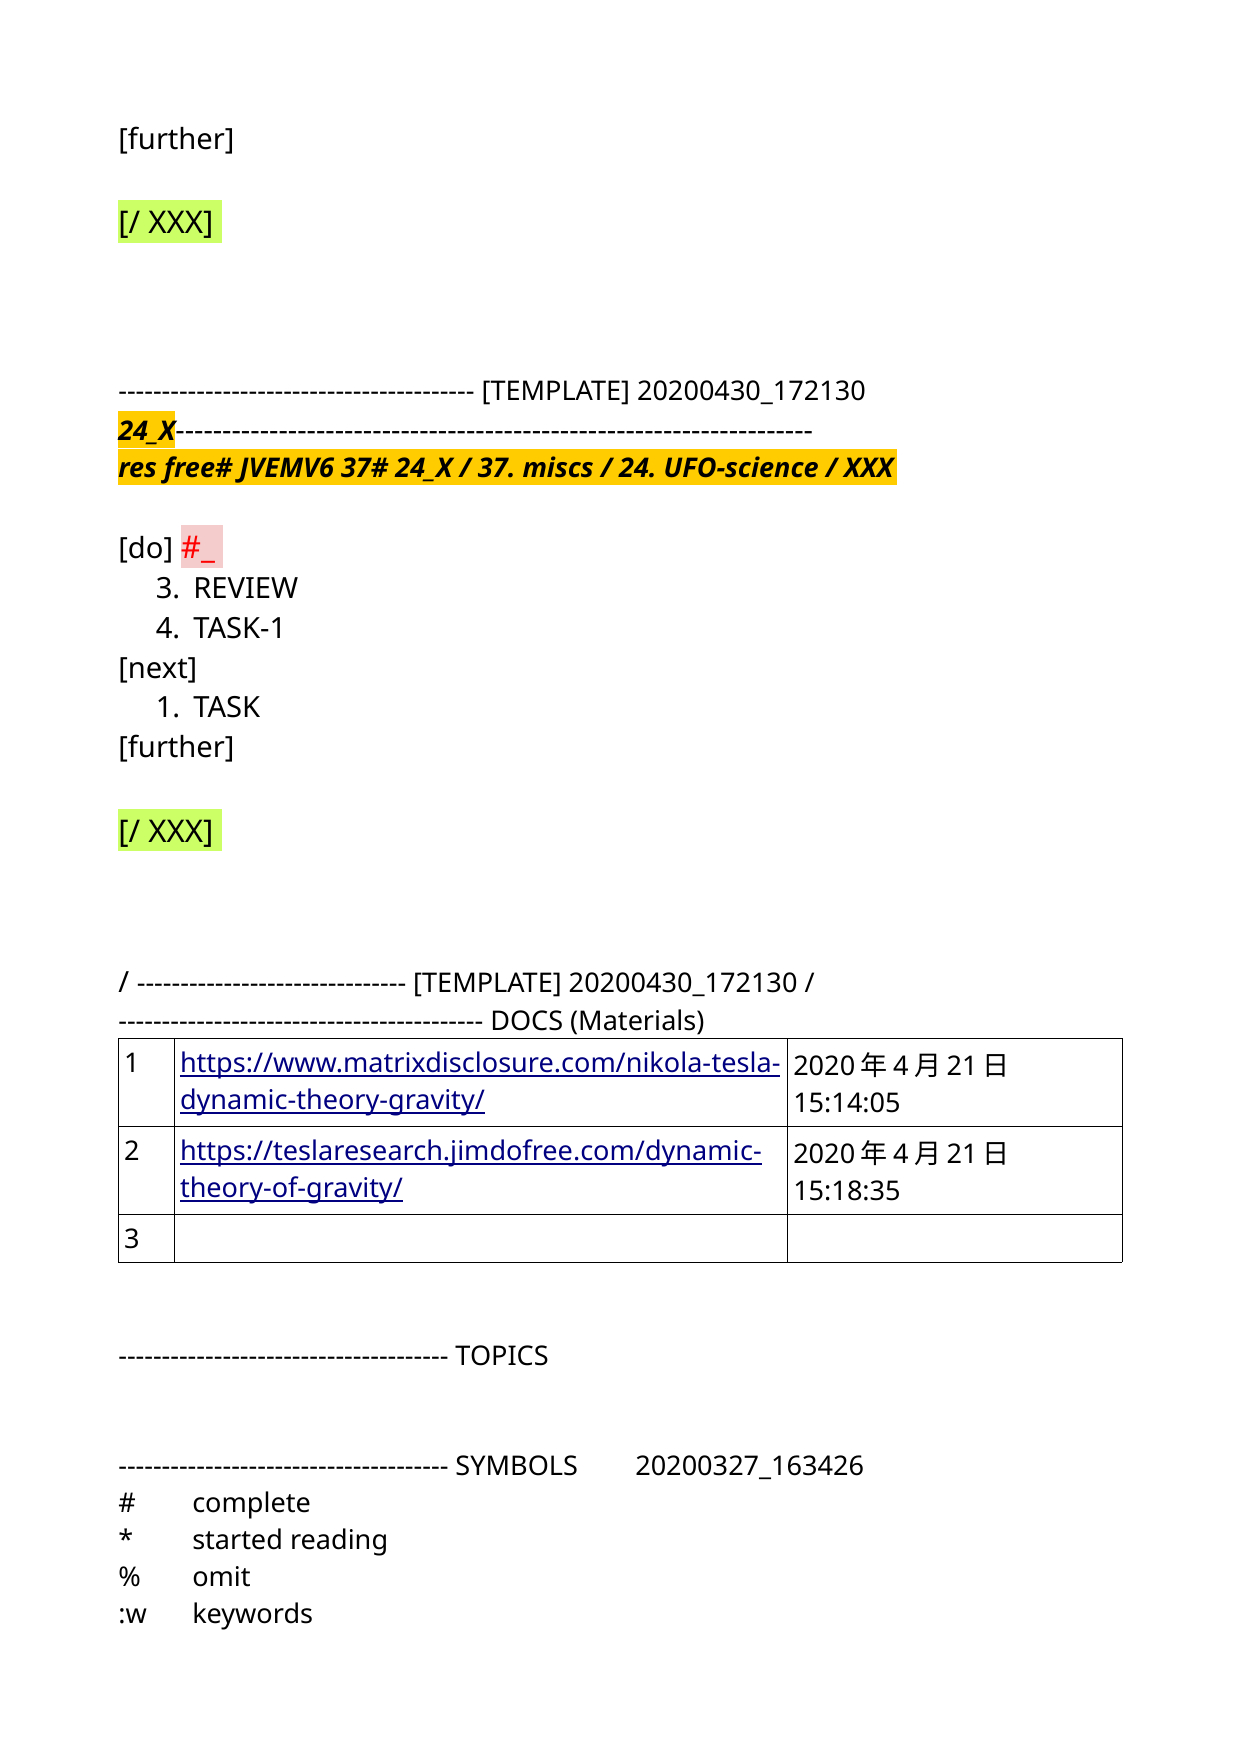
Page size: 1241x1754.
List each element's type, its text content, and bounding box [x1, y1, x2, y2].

text [further] [118, 118, 1122, 158]
table_header 2020年4月21日15:14:05 [788, 1039, 1122, 1126]
text res free# JVEMV6 37# 24_X / 37. miscs / 24. UFO-science / XXX [118, 448, 1122, 485]
text -------------------------------------- SYMBOLS 20200327_163426 [118, 1447, 1122, 1483]
table_cell [175, 1215, 787, 1262]
text ----------------------------------------- [TEMPLATE] 20200430_172130 [118, 372, 1122, 409]
text [/ XXX] [118, 158, 1122, 243]
text / ------------------------------- [TEMPLATE] 20200430_172130 / [118, 961, 1122, 1001]
text * started reading [118, 1520, 1122, 1557]
text [next] [118, 647, 1122, 687]
list REVIEW [156, 568, 1122, 607]
text ------------------------------------------ DOCS (Materials) [118, 1001, 1122, 1038]
table_cell 2 [119, 1127, 174, 1214]
text 24_X-------------------------------------------------------------------- [118, 409, 1122, 448]
table_cell [788, 1215, 1122, 1262]
text [further] [118, 726, 1122, 766]
text [do] #_ [118, 525, 1122, 568]
text -------------------------------------- TOPICS [118, 1336, 1122, 1373]
text [/ XXX] [118, 766, 1122, 851]
text # complete [118, 1483, 1122, 1520]
table_header 1 [119, 1039, 174, 1126]
table_cell 2020年4月21日15:18:35 [788, 1127, 1122, 1214]
text % omit [118, 1557, 1122, 1594]
list TASK-1 [156, 607, 1122, 647]
table_cell 3 [119, 1215, 174, 1262]
table_header https://www.matrixdisclosure.com/nikola-tesla-dynamic-theory-gravity/ [175, 1039, 787, 1126]
text :w keywords [118, 1594, 1122, 1631]
list TASK [156, 687, 1122, 726]
table_cell https://teslaresearch.jimdofree.com/dynamic-theory-of-gravity/ [175, 1127, 787, 1214]
